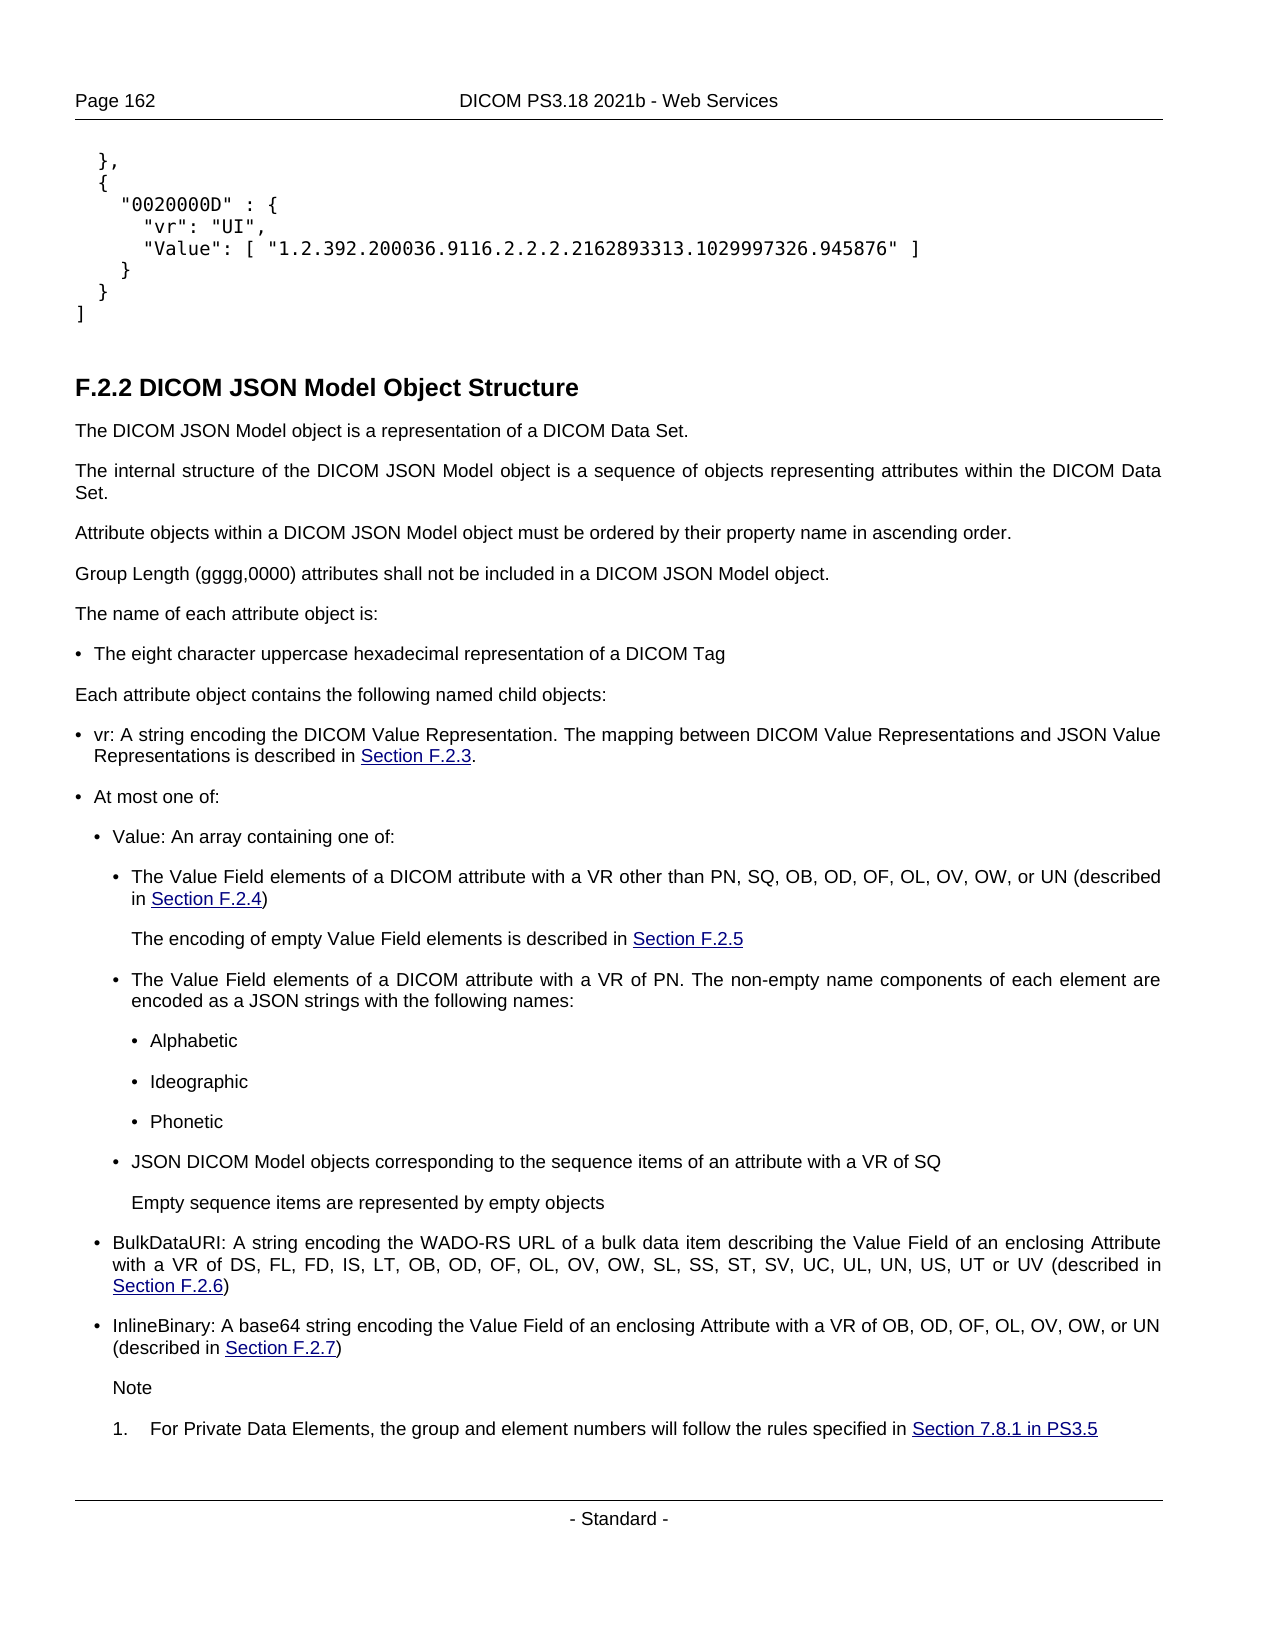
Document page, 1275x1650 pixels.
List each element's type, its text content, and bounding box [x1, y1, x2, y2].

text • The Value Field elements of a DICOM attribute with a VR of PN. The non-empty name components of each element are encoded as a JSON strings with the following names: [112, 968, 1162, 1012]
text • At most one of: [75, 786, 1162, 807]
text Empty sequence items are represented by empty objects [131, 1192, 1162, 1213]
text • JSON DICOM Model objects corresponding to the sequence items of an attribute with a VR of SQ [112, 1151, 1162, 1173]
text • Ideographic [131, 1071, 1162, 1092]
text • The eight character uppercase hexadecimal representation of a DICOM Tag [75, 643, 1162, 665]
text • The Value Field elements of a DICOM attribute with a VR other than PN, SQ, OB, OD, OF, OL, OV, OW, or UN (described in Section F.2.4) [112, 866, 1162, 909]
text • Value: An array containing one of: [94, 826, 1162, 847]
text F.2.2 DICOM JSON Model Object Structure [75, 372, 1162, 401]
text The name of each attribute object is: [75, 603, 1162, 624]
text • Phonetic [131, 1111, 1162, 1132]
text 1. For Private Data Elements, the group and element numbers will follow the rules specified in Section 7.8.1 in PS3.5 [112, 1417, 1125, 1439]
text • vr: A string encoding the DICOM Value Representation. The mapping between DICOM Value Representations and JSON Value Representations is described in Section F.2.3. [75, 724, 1162, 767]
text Attribute objects within a DICOM JSON Model object must be ordered by their property name in ascending order. [75, 522, 1162, 544]
text The internal structure of the DICOM JSON Model object is a sequence of objects representing attributes within the DICOM Data Set. [75, 460, 1162, 503]
text }, { "0020000D" : { "vr": "UI", "Value": [ "1.2.392.200036.9116.2.2.2.2162893313.1029997326.945876" ] } } ] [75, 150, 1162, 354]
text Each attribute object contains the following named child objects: [75, 683, 1162, 705]
text Note [112, 1377, 1125, 1399]
text The DICOM JSON Model object is a representation of a DICOM Data Set. [75, 420, 1162, 442]
text The encoding of empty Value Field elements is described in Section F.2.5 [131, 928, 1162, 950]
text • Alphabetic [131, 1030, 1162, 1052]
text • BulkDataURI: A string encoding the WADO-RS URL of a bulk data item describing the Value Field of an enclosing Attribute with a VR of DS, FL, FD, IS, LT, OB, OD, OF, OL, OV, OW, SL, SS, ST, SV, UC, UL, UN, US, UT or UV (described in Section F.2.6) [94, 1232, 1162, 1297]
text • InlineBinary: A base64 string encoding the Value Field of an enclosing Attribute with a VR of OB, OD, OF, OL, OV, OW, or UN (described in Section F.2.7) [94, 1315, 1162, 1358]
text Group Length (gggg,0000) attributes shall not be included in a DICOM JSON Model object. [75, 562, 1162, 584]
